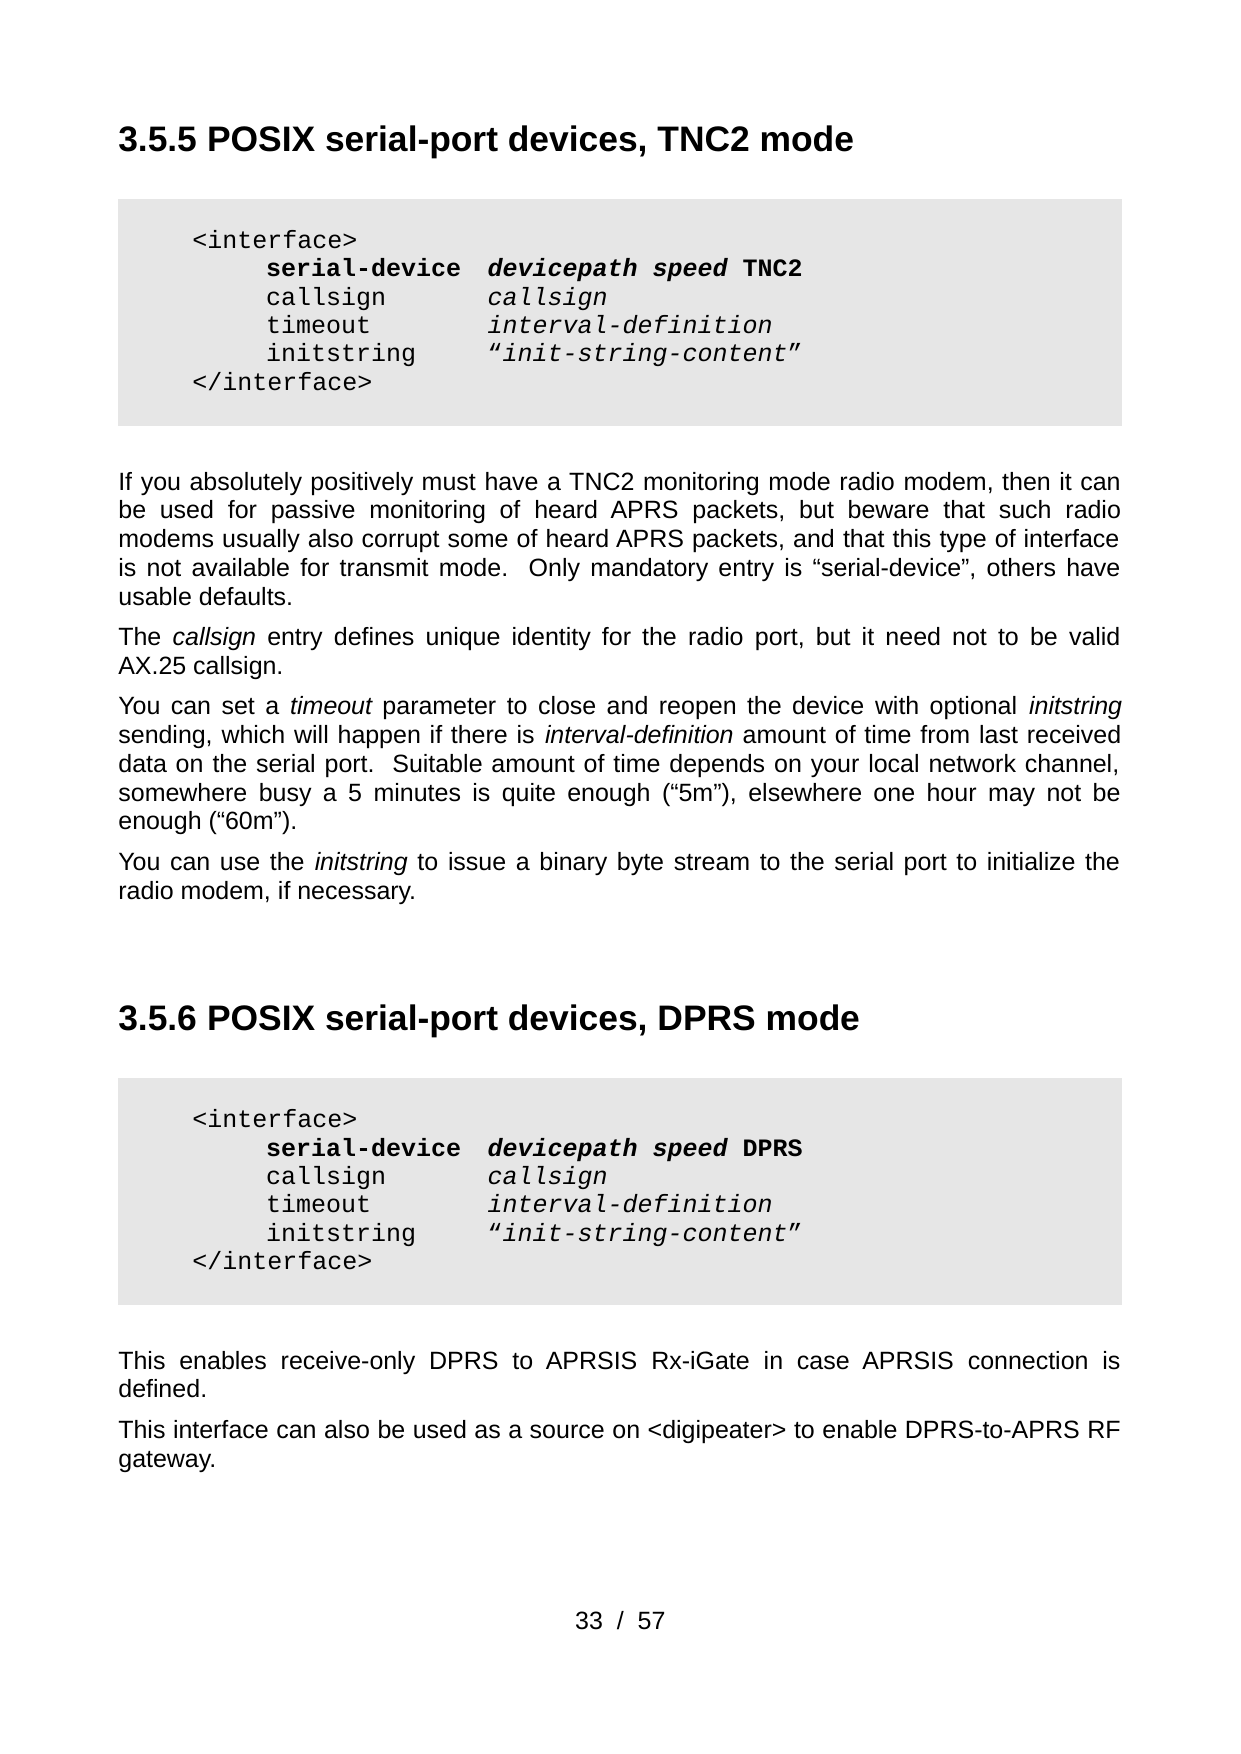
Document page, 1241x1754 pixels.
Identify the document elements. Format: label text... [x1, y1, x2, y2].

text If you absolutely positively must have a TNC2 monitoring mode radio modem, then it can be used for passive monitoring of heard APRS packets, but beware that such radio modems usually also corrupt some of heard APRS packets, and that this type of interface is not available for transmit mode. Only mandatory entry is “serial-device”, others have usable defaults. [118, 467, 1122, 610]
text This interface can also be used as a source on <digipeater> to enable DPRS-to-APRS RF gateway. [118, 1415, 1122, 1472]
text serial-device devicepath speed TNC2 [118, 256, 1122, 284]
text callsign callsign [118, 284, 1122, 313]
text timeout interval-definition [118, 1192, 1122, 1220]
text This enables receive-only DPRS to APRSIS Rx-iGate in case APRSIS connection is defined. [118, 1346, 1122, 1403]
text initstring “init-string-content” [118, 1220, 1122, 1248]
text The callsign entry defines unique identity for the radio port, but it need not to be valid AX.25 callsign. [118, 622, 1122, 679]
subtitle POSIX serial-port devices, DPRS mode [118, 997, 1122, 1038]
text You can set a timeout parameter to close and reopen the device with optional initstring sending, which will happen if there is interval-definition amount of time from last received data on the serial port. Suitable amount of time depends on your local network channel, somewhere busy a 5 minutes is quite enough (“5m”), elsewhere one hour may not be enough (“60m”). [118, 691, 1122, 835]
text <interface> [118, 228, 1122, 256]
text callsign callsign [118, 1163, 1122, 1192]
text initstring “init-string-content” [118, 341, 1122, 369]
text You can use the initstring to issue a binary byte stream to the serial port to initialize the radio modem, if necessary. [118, 847, 1122, 904]
text </interface> [118, 369, 1122, 398]
subtitle POSIX serial-port devices, TNC2 mode [118, 118, 1122, 159]
text <interface> [118, 1107, 1122, 1135]
text timeout interval-definition [118, 313, 1122, 341]
text </interface> [118, 1248, 1122, 1277]
text serial-device devicepath speed DPRS [118, 1135, 1122, 1163]
